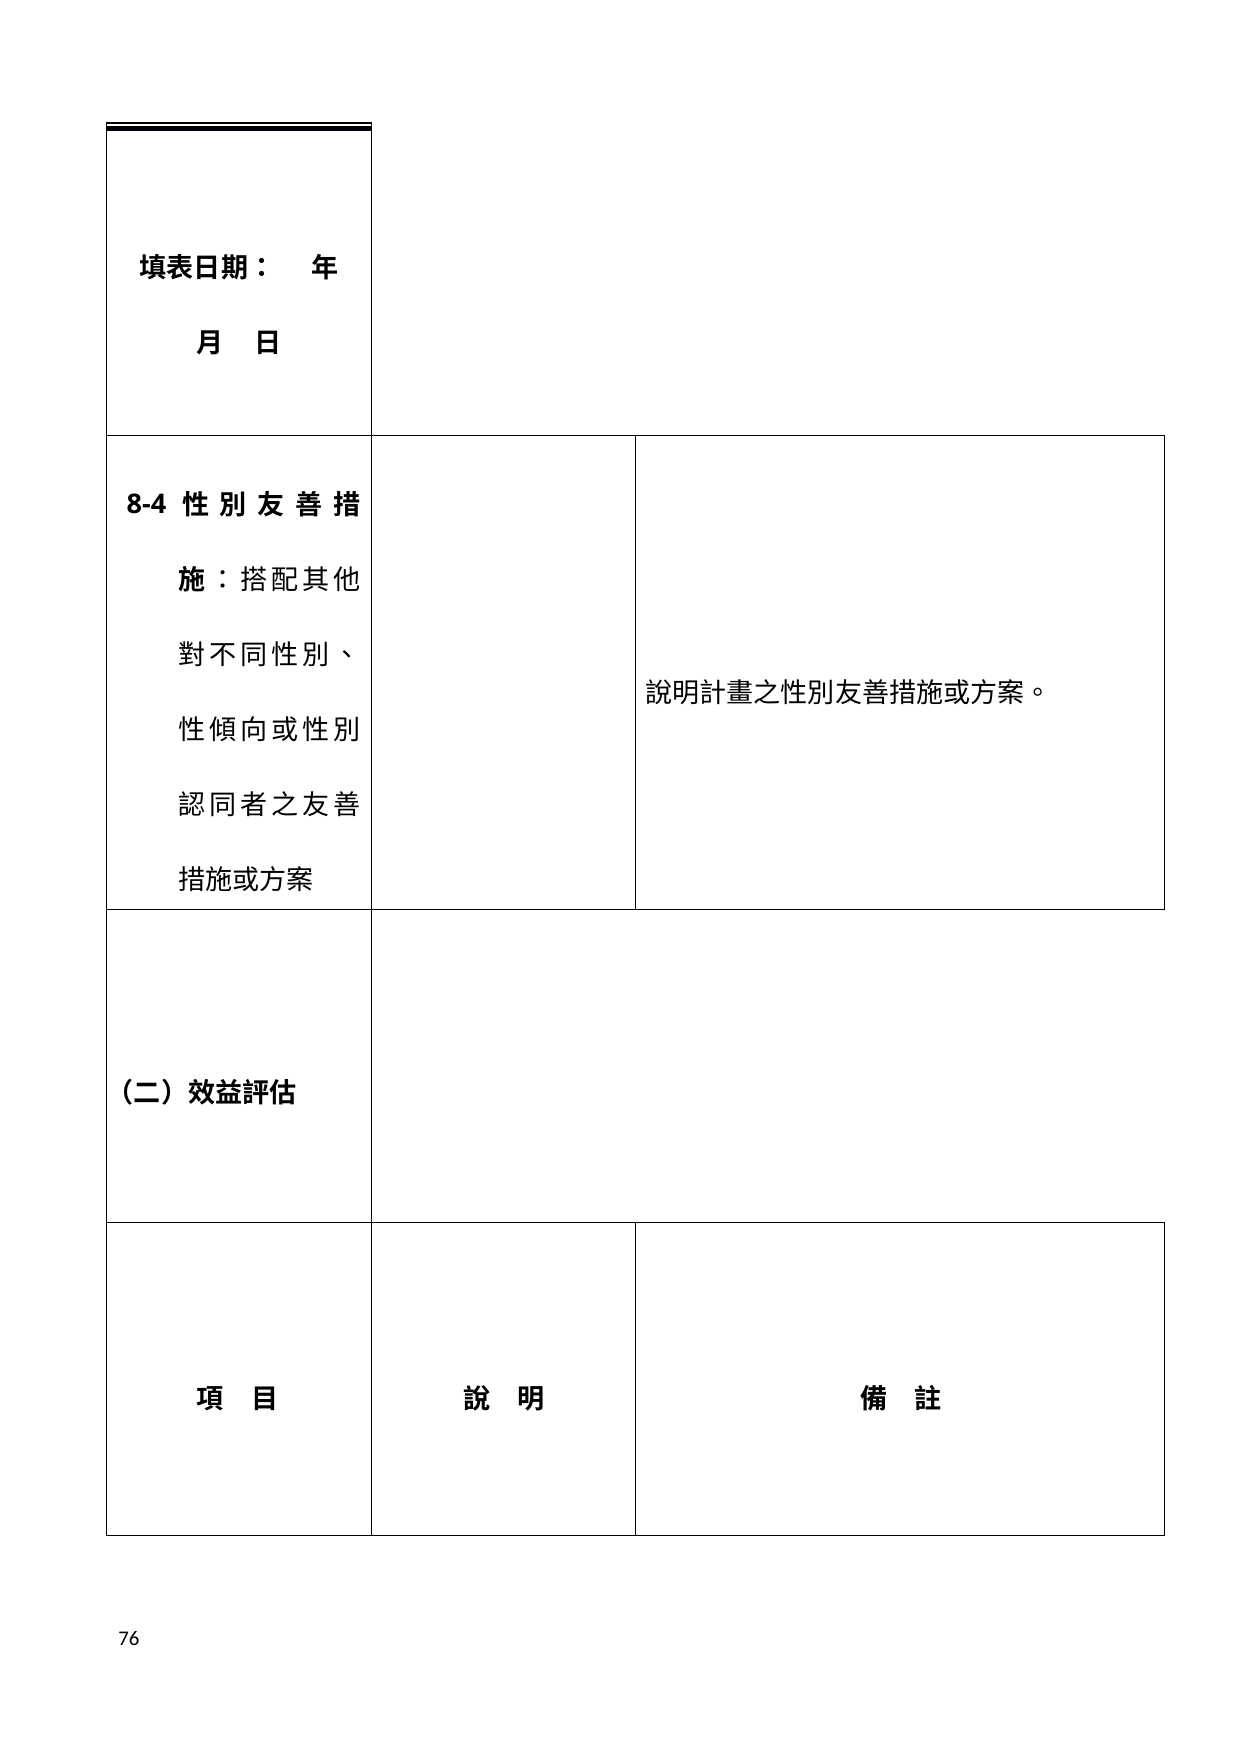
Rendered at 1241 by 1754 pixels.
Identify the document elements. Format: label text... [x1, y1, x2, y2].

table_cell 8-4性別友善措施：搭配其他對不同性別、性傾向或性別認同者之友善措施或方案 [107, 436, 371, 909]
table_cell [372, 436, 635, 909]
table_header 填表日期： 年 月 日 [107, 131, 371, 434]
table_cell 說 明 [372, 1223, 635, 1535]
table_cell 項 目 [107, 1223, 371, 1535]
table_cell 備 註 [636, 1223, 1164, 1535]
table_cell 說明計畫之性別友善措施或方案。 [636, 436, 1164, 909]
table_cell （二）效益評估 [107, 910, 371, 1222]
